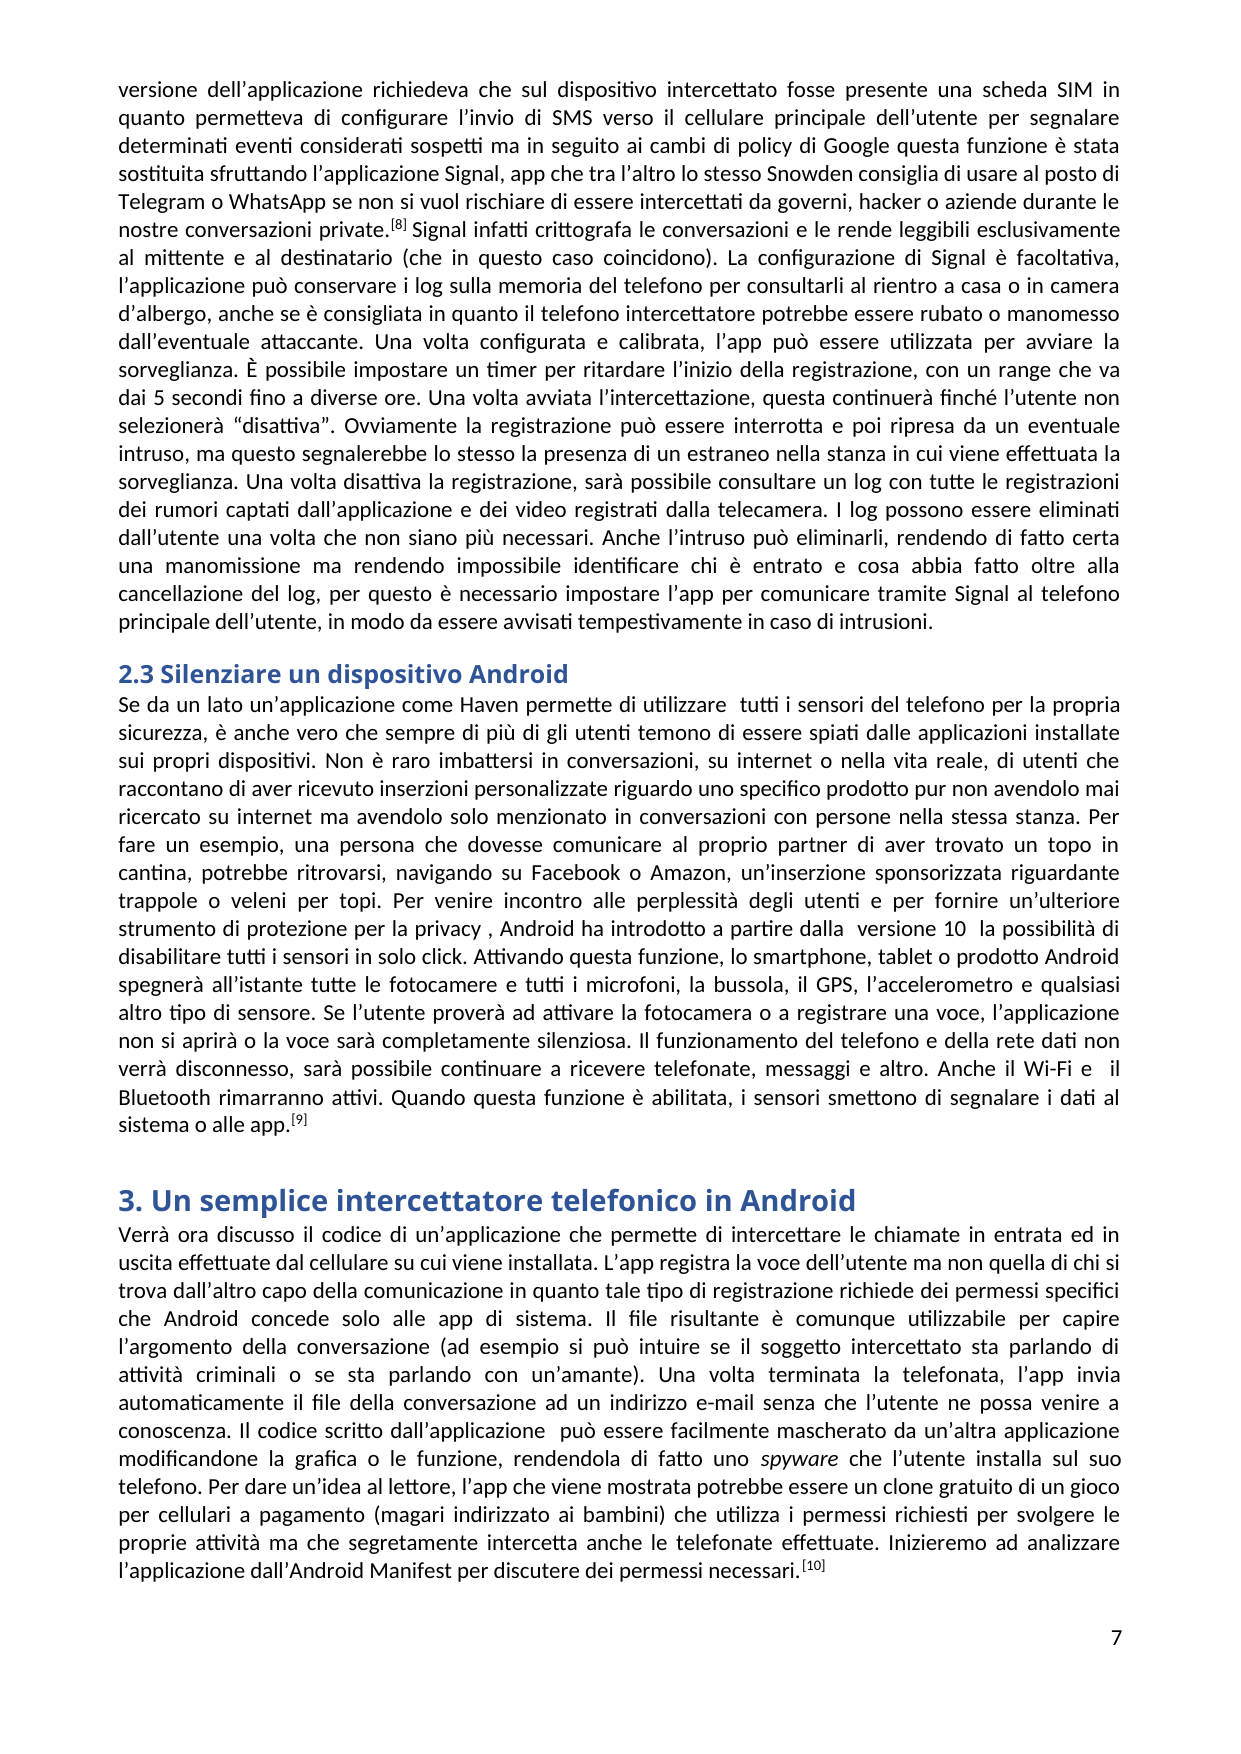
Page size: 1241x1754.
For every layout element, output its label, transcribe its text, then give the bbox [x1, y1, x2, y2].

text Se da un lato un’applicazione come Haven permette di utilizzare tutti i sensori del telefono per la propria sicurezza, è anche vero che sempre di più di gli utenti temono di essere spiati dalle applicazioni installate sui propri dispositivi. Non è raro imbattersi in conversazioni, su internet o nella vita reale, di utenti che raccontano di aver ricevuto inserzioni personalizzate riguardo uno specifico prodotto pur non avendolo mai ricercato su internet ma avendolo solo menzionato in conversazioni con persone nella stessa stanza. Per fare un esempio, una persona che dovesse comunicare al proprio partner di aver trovato un topo in cantina, potrebbe ritrovarsi, navigando su Facebook o Amazon, un’inserzione sponsorizzata riguardante trappole o veleni per topi. Per venire incontro alle perplessità degli utenti e per fornire un’ulteriore strumento di protezione per la privacy , Android ha introdotto a partire dalla versione 10 la possibilità di disabilitare tutti i sensori in solo click. Attivando questa funzione, lo smartphone, tablet o prodotto Android spegnerà all’istante tutte le fotocamere e tutti i microfoni, la bussola, il GPS, l’accelerometro e qualsiasi altro tipo di sensore. Se l’utente proverà ad attivare la fotocamera o a registrare una voce, l’applicazione non si aprirà o la voce sarà completamente silenziosa. Il funzionamento del telefono e della rete dati non verrà disconnesso, sarà possibile continuare a ricevere telefonate, messaggi e altro. Anche il Wi-Fi e il Bluetooth rimarranno attivi. Quando questa funzione è abilitata, i sensori smettono di segnalare i dati al sistema o alle app.[9] [118, 690, 1122, 1139]
subtitle 3. Un semplice intercettatore telefonico in Android [118, 1180, 1122, 1220]
subtitle 2.3 Silenziare un dispositivo Android [118, 656, 1122, 690]
text versione dell’applicazione richiedeva che sul dispositivo intercettato fosse presente una scheda SIM in quanto permetteva di configurare l’invio di SMS verso il cellulare principale dell’utente per segnalare determinati eventi considerati sospetti ma in seguito ai cambi di policy di Google questa funzione è stata sostituita sfruttando l’applicazione Signal, app che tra l’altro lo stesso Snowden consiglia di usare al posto di Telegram o WhatsApp se non si vuol rischiare di essere intercettati da governi, hacker o aziende durante le nostre conversazioni private.[8] Signal infatti crittografa le conversazioni e le rende leggibili esclusivamente al mittente e al destinatario (che in questo caso coincidono). La configurazione di Signal è facoltativa, l’applicazione può conservare i log sulla memoria del telefono per consultarli al rientro a casa o in camera d’albergo, anche se è consigliata in quanto il telefono intercettatore potrebbe essere rubato o manomesso dall’eventuale attaccante. Una volta configurata e calibrata, l’app può essere utilizzata per avviare la sorveglianza. È possibile impostare un timer per ritardare l’inizio della registrazione, con un range che va dai 5 secondi fino a diverse ore. Una volta avviata l’intercettazione, questa continuerà finché l’utente non selezionerà “disattiva”. Ovviamente la registrazione può essere interrotta e poi ripresa da un eventuale intruso, ma questo segnalerebbe lo stesso la presenza di un estraneo nella stanza in cui viene effettuata la sorveglianza. Una volta disattiva la registrazione, sarà possibile consultare un log con tutte le registrazioni dei rumori captati dall’applicazione e dei video registrati dalla telecamera. I log possono essere eliminati dall’utente una volta che non siano più necessari. Anche l’intruso può eliminarli, rendendo di fatto certa una manomissione ma rendendo impossibile identificare chi è entrato e cosa abbia fatto oltre alla cancellazione del log, per questo è necessario impostare l’app per comunicare tramite Signal al telefono principale dell’utente, in modo da essere avvisati tempestivamente in caso di intrusioni. [118, 75, 1122, 635]
text Verrà ora discusso il codice di un’applicazione che permette di intercettare le chiamate in entrata ed in uscita effettuate dal cellulare su cui viene installata. L’app registra la voce dell’utente ma non quella di chi si trova dall’altro capo della comunicazione in quanto tale tipo di registrazione richiede dei permessi specifici che Android concede solo alle app di sistema. Il file risultante è comunque utilizzabile per capire l’argomento della conversazione (ad esempio si può intuire se il soggetto intercettato sta parlando di attività criminali o se sta parlando con un’amante). Una volta terminata la telefonata, l’app invia automaticamente il file della conversazione ad un indirizzo e-mail senza che l’utente ne possa venire a conoscenza. Il codice scritto dall’applicazione può essere facilmente mascherato da un’altra applicazione modificandone la grafica o le funzione, rendendola di fatto uno spyware che l’utente installa sul suo telefono. Per dare un’idea al lettore, l’app che viene mostrata potrebbe essere un clone gratuito di un gioco per cellulari a pagamento (magari indirizzato ai bambini) che utilizza i permessi richiesti per svolgere le proprie attività ma che segretamente intercetta anche le telefonate effettuate. Inizieremo ad analizzare l’applicazione dall’Android Manifest per discutere dei permessi necessari.[10] [118, 1220, 1122, 1584]
